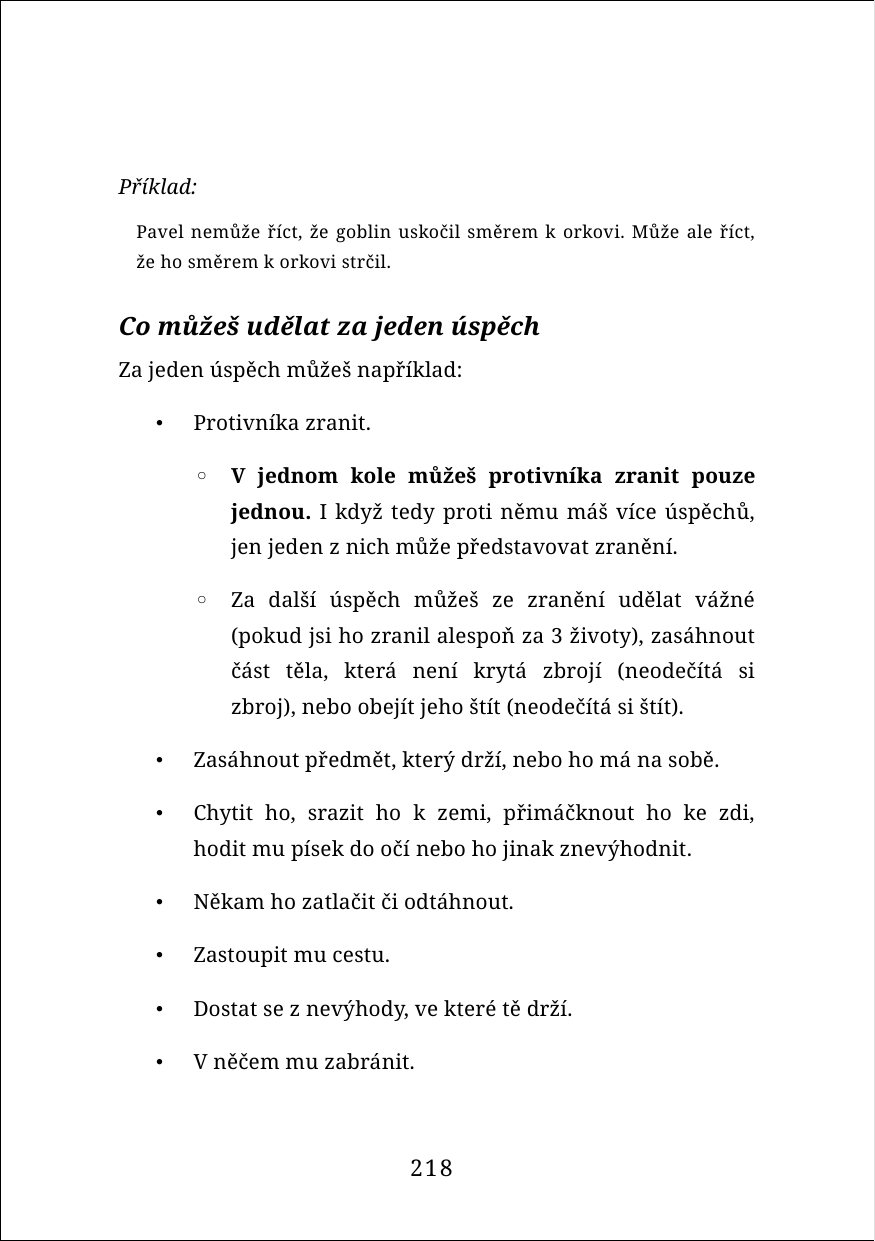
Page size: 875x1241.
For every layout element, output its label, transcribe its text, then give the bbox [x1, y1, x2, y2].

list Protivníka zranit. [156, 408, 756, 436]
list V něčem mu zabránit. [156, 1047, 756, 1075]
list Zastoupit mu cestu. [156, 941, 756, 969]
list Někam ho zatlačit či odtáhnout. [156, 887, 756, 916]
subtitle Co můžeš udělat za jeden úspěch [118, 309, 756, 343]
text Příklad: [118, 172, 756, 200]
list Zasáhnout předmět, který drží, nebo ho má na sobě. [156, 745, 756, 774]
list Dostat se z nevýhody, ve které tě drží. [156, 994, 756, 1022]
text Pavel nemůže říct, že goblin uskočil směrem k orkovi. Může ale říct, že ho směrem k orkovi strčil. [136, 219, 756, 273]
list Za další úspěch můžeš ze zranění udělat vážné (pokud jsi ho zranil alespoň za 3 životy), zasáhnout část těla, která není krytá zbrojí (neodečítá si zbroj), nebo obejít jeho štít (neodečítá si štít). [193, 586, 756, 721]
list V jednom kole můžeš protivníka zranit pouze jednou. I když tedy proti němu máš více úspěchů, jen jeden z nich může představovat zranění. [193, 461, 756, 561]
list Chytit ho, srazit ho k zemi, přimáčknout ho ke zdi, hodit mu písek do očí nebo ho jinak znevýhodnit. [156, 798, 756, 862]
text Za jeden úspěch můžeš například: [118, 355, 756, 383]
